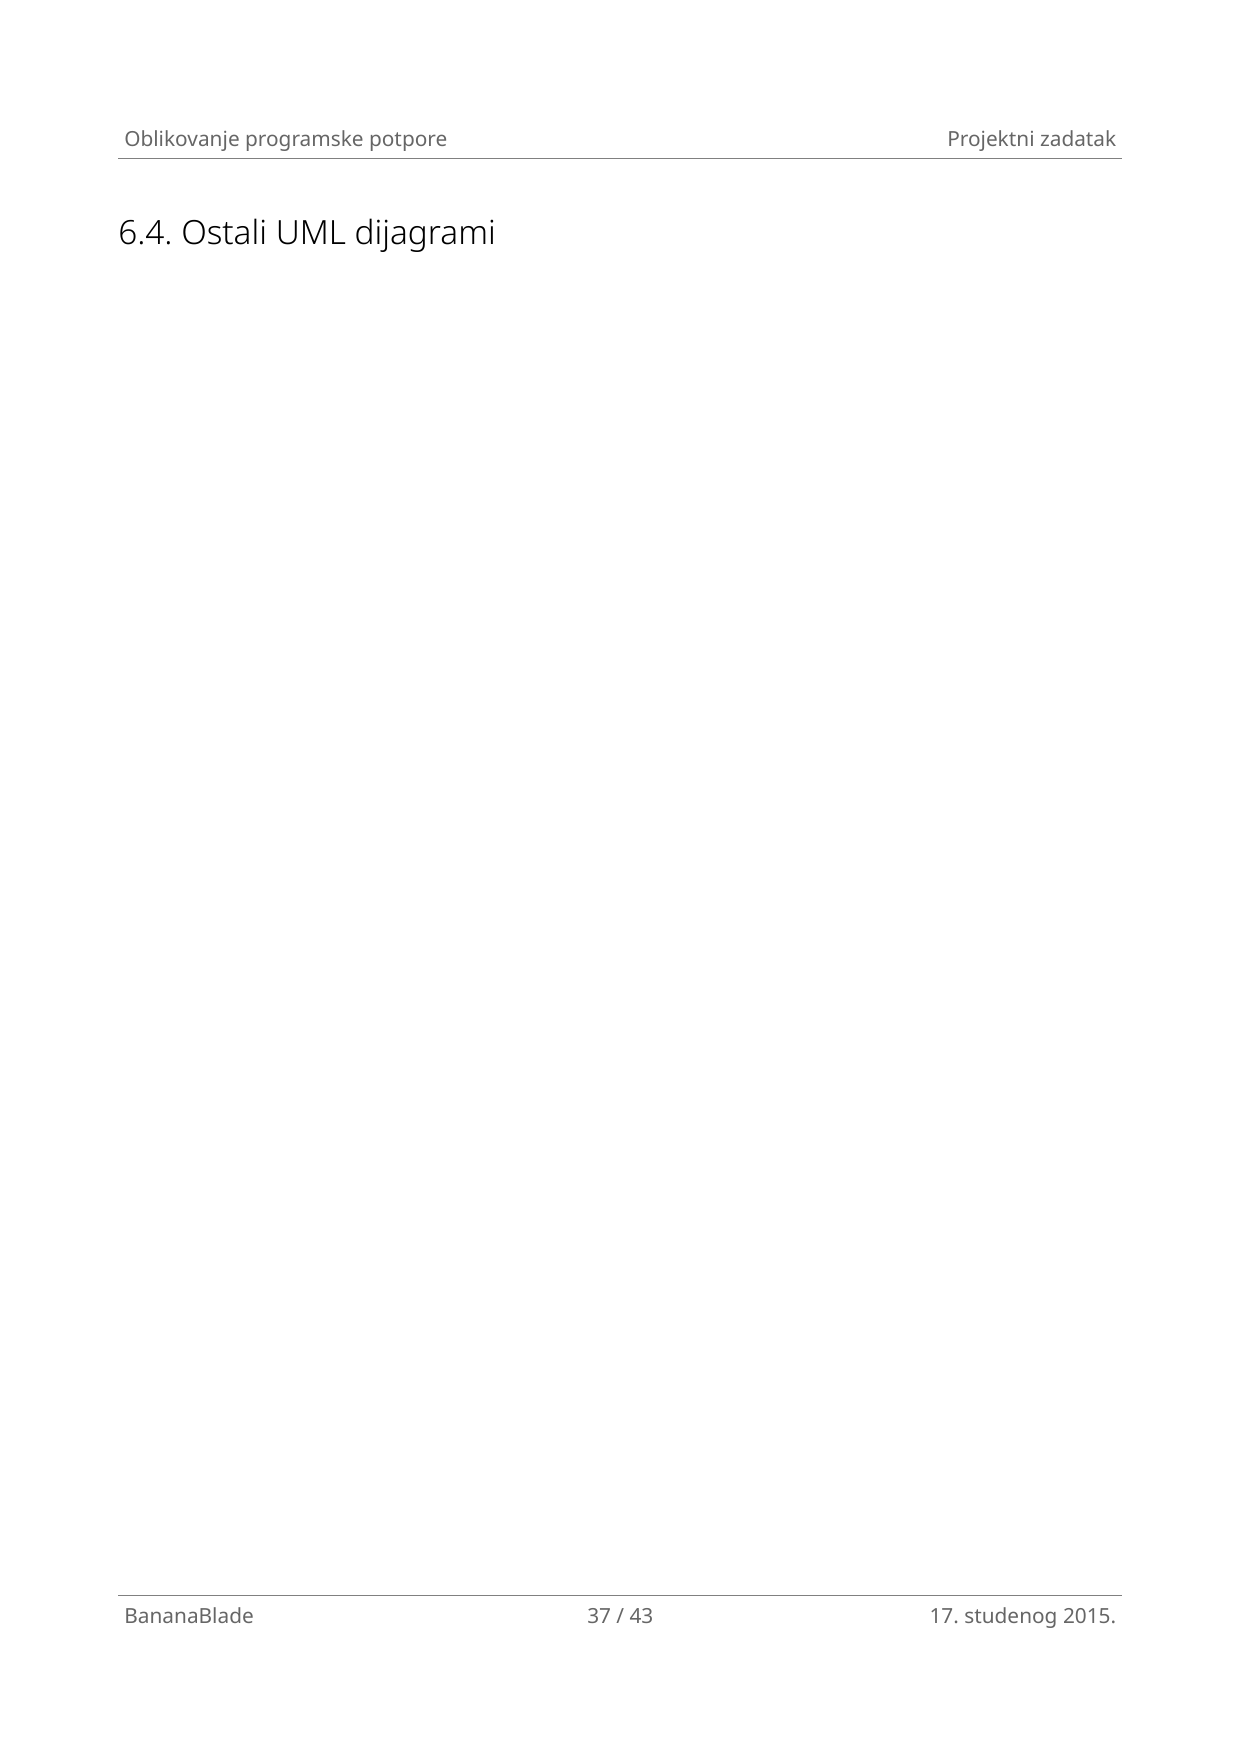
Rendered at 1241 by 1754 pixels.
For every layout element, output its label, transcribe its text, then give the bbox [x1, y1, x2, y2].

subtitle 6.4. Ostali UML dijagrami [118, 209, 1122, 254]
